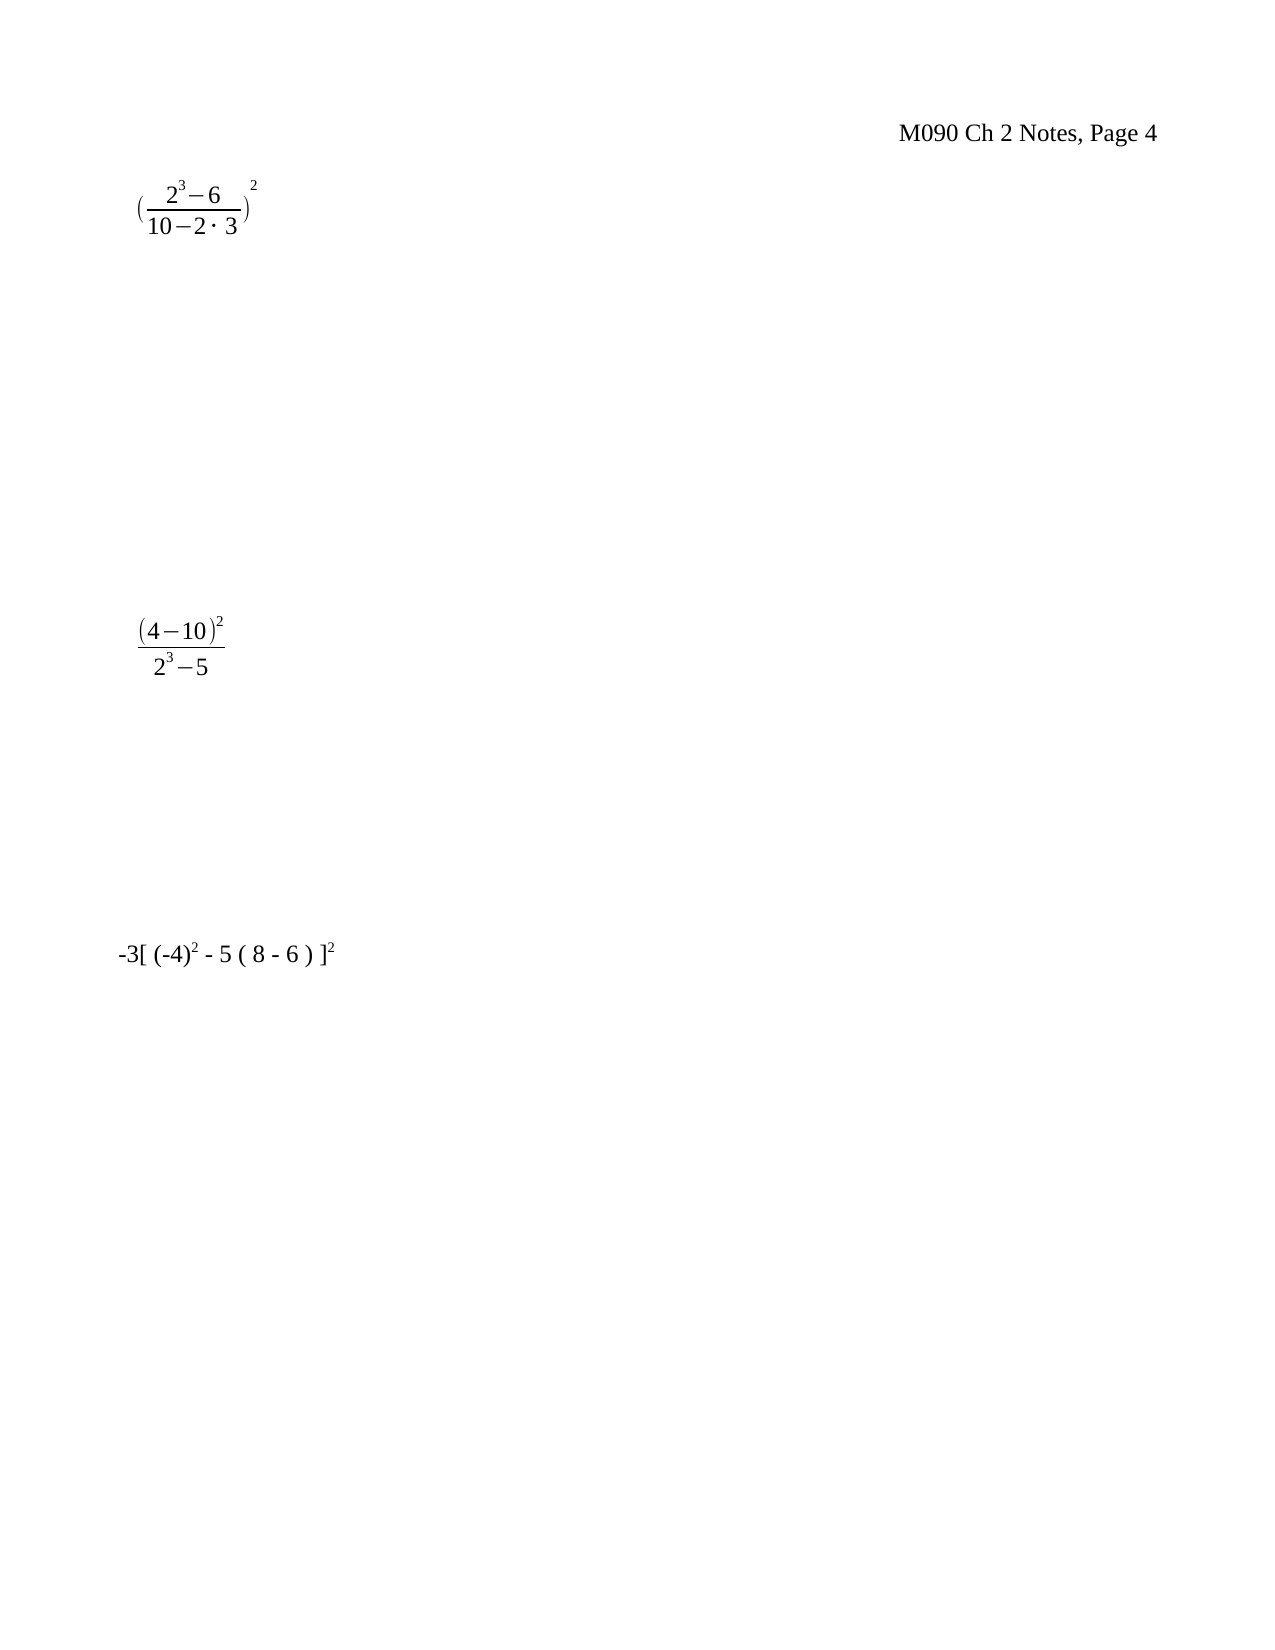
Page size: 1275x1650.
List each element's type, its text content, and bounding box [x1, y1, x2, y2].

text -3[ (-4)2 - 5 ( 8 - 6 ) ]2 [118, 939, 1157, 968]
